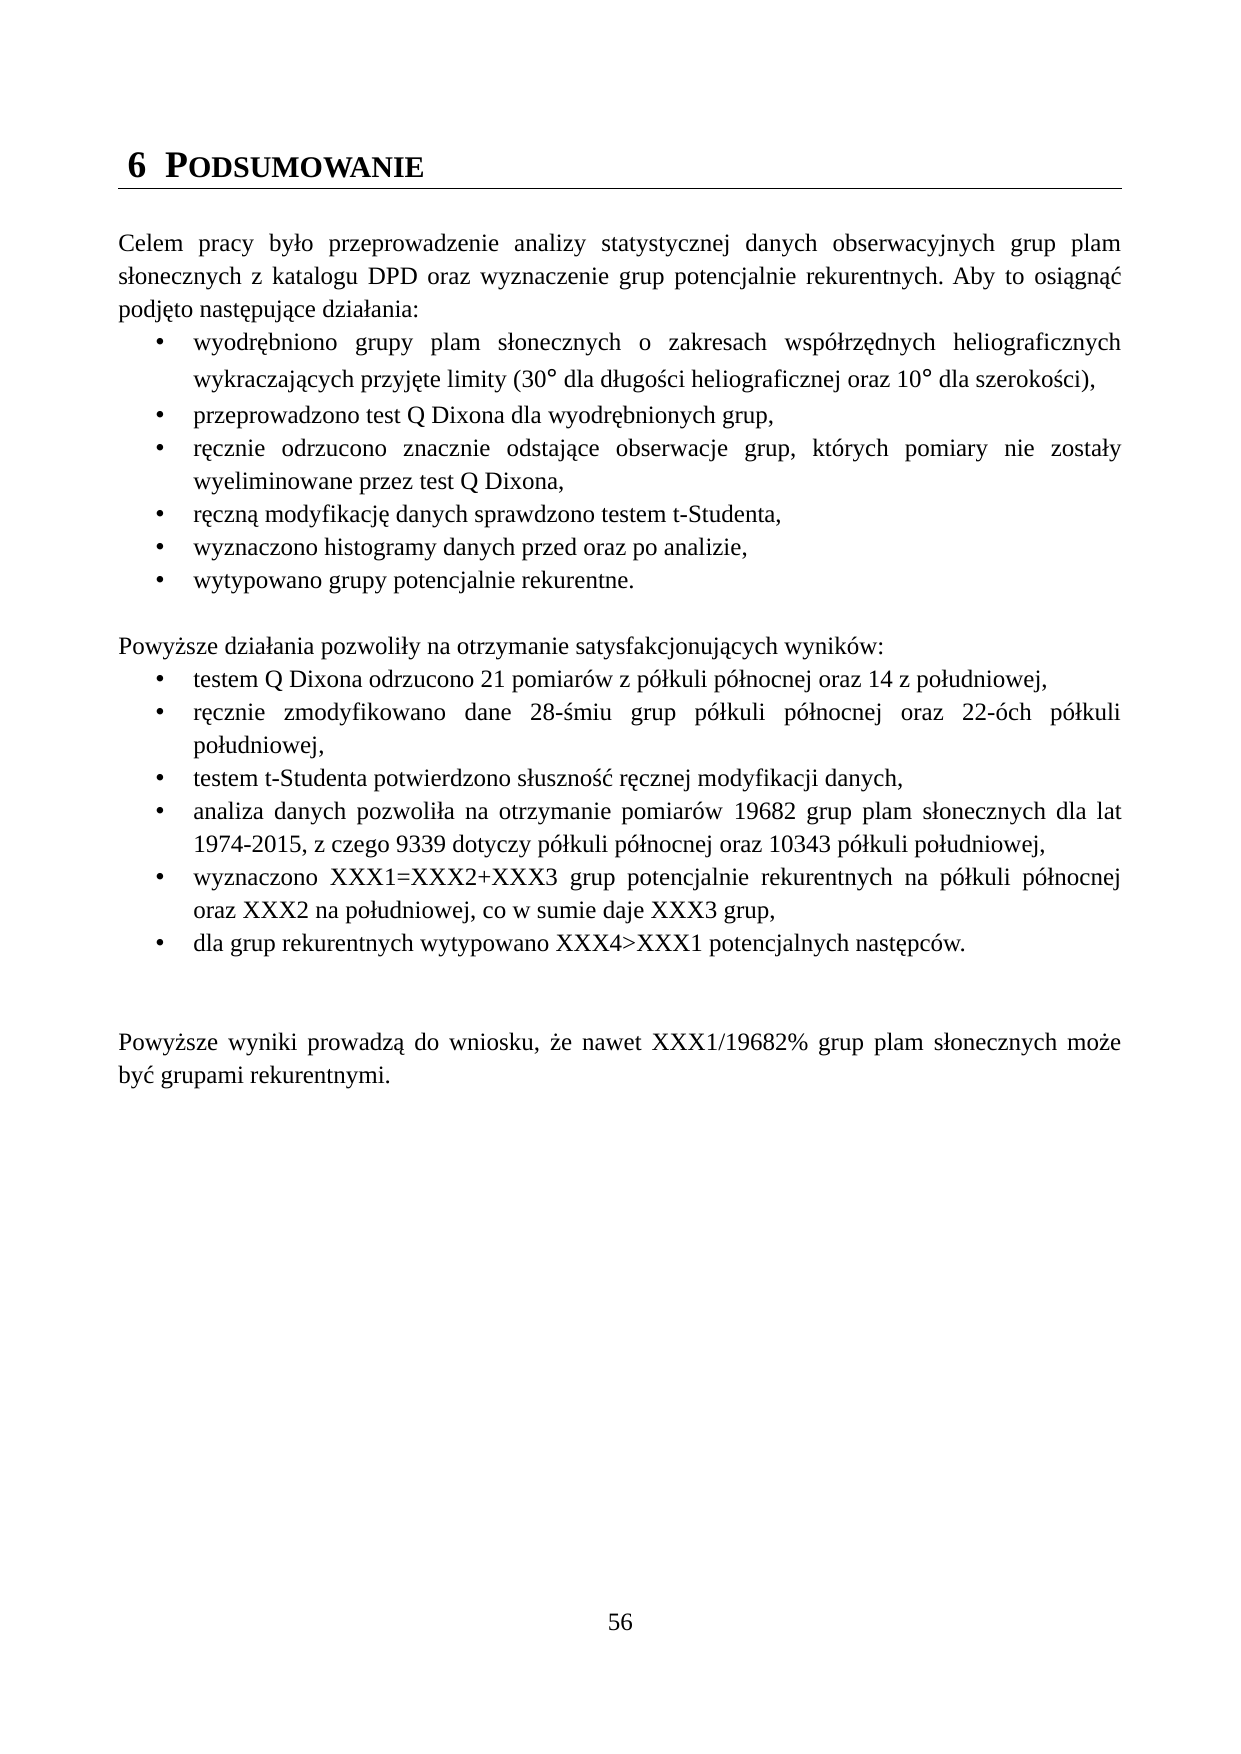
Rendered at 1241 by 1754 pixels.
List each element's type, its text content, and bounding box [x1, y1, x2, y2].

list ręczną modyfikację danych sprawdzono testem t-Studenta, [156, 499, 1122, 528]
list ręcznie odrzucono znacznie odstające obserwacje grup, których pomiary nie zostały wyeliminowane przez test Q Dixona, [156, 433, 1122, 495]
text Powyższe wyniki prowadzą do wniosku, że nawet XXX1/19682% grup plam słonecznych może być grupami rekurentnymi. [118, 1027, 1122, 1089]
text Powyższe działania pozwoliły na otrzymanie satysfakcjonujących wyników: [118, 631, 1122, 660]
list wyodrębniono grupy plam słonecznych o zakresach współrzędnych heliograficznych wykraczających przyjęte limity (30° dla długości heliograficznej oraz 10° dla szerokości), [156, 327, 1122, 395]
list analiza danych pozwoliła na otrzymanie pomiarów 19682 grup plam słonecznych dla lat 1974-2015, z czego 9339 dotyczy półkuli północnej oraz 10343 półkuli południowej, [156, 796, 1122, 858]
text Celem pracy było przeprowadzenie analizy statystycznej danych obserwacyjnych grup plam słonecznych z katalogu DPD oraz wyznaczenie grup potencjalnie rekurentnych. Aby to osiągnąć podjęto następujące działania: [118, 228, 1122, 323]
list ręcznie zmodyfikowano dane 28-śmiu grup półkuli północnej oraz 22-óch półkuli południowej, [156, 697, 1122, 759]
list wyznaczono XXX1=XXX2+XXX3 grup potencjalnie rekurentnych na półkuli północnej oraz XXX2 na południowej, co w sumie daje XXX3 grup, [156, 862, 1122, 924]
list wyznaczono histogramy danych przed oraz po analizie, [156, 532, 1122, 561]
subtitle Podsumowanie [118, 143, 1122, 188]
list dla grup rekurentnych wytypowano XXX4>XXX1 potencjalnych następców. [156, 928, 1122, 957]
list przeprowadzono test Q Dixona dla wyodrębnionych grup, [156, 400, 1122, 429]
list testem t-Studenta potwierdzono słuszność ręcznej modyfikacji danych, [156, 763, 1122, 792]
list testem Q Dixona odrzucono 21 pomiarów z półkuli północnej oraz 14 z południowej, [156, 664, 1122, 693]
list wytypowano grupy potencjalnie rekurentne. [156, 565, 1122, 594]
